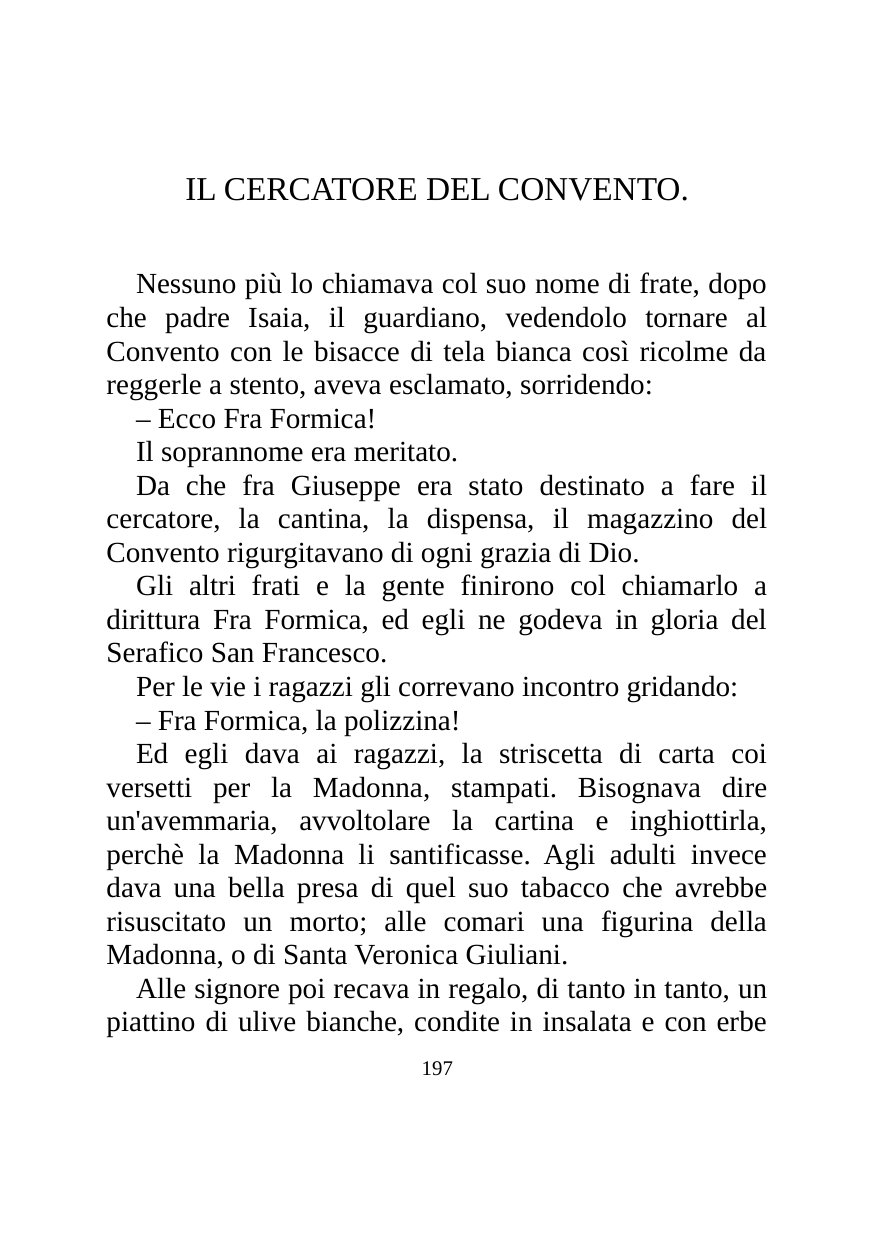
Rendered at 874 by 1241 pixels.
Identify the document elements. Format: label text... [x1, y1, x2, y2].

text Gli altri frati e la gente finirono col chiamarlo a dirittura Fra Formica, ed egli ne godeva in gloria del Serafico San Francesco. [106, 568, 768, 669]
text Alle signore poi recava in regalo, di tanto in tanto, un piattino di ulive bianche, condite in insalata e con erbe [106, 971, 768, 1038]
text Per le vie i ragazzi gli correvano incontro gridando: [106, 669, 768, 703]
text – Fra Formica, la polizzina! [106, 703, 768, 736]
subtitle IL CERCATORE DEL CONVENTO. [106, 169, 768, 208]
text – Ecco Fra Formica! [106, 401, 768, 434]
text Da che fra Giuseppe era stato destinato a fare il cercatore, la cantina, la dispensa, il magazzino del Convento rigurgitavano di ogni grazia di Dio. [106, 468, 768, 568]
text Nessuno più lo chiamava col suo nome di frate, dopo che padre Isaia, il guardiano, vedendolo tornare al Convento con le bisacce di tela bianca così ricolme da reggerle a stento, aveva esclamato, sorridendo: [106, 267, 768, 401]
text Il soprannome era meritato. [106, 434, 768, 468]
text Ed egli dava ai ragazzi, la striscetta di carta coi versetti per la Madonna, stampati. Bisognava dire un'avemmaria, avvoltolare la cartina e inghiottirla, perchè la Madonna li santificasse. Agli adulti invece dava una bella presa di quel suo tabacco che avrebbe risuscitato un morto; alle comari una figurina della Madonna, o di Santa Veronica Giuliani. [106, 736, 768, 971]
